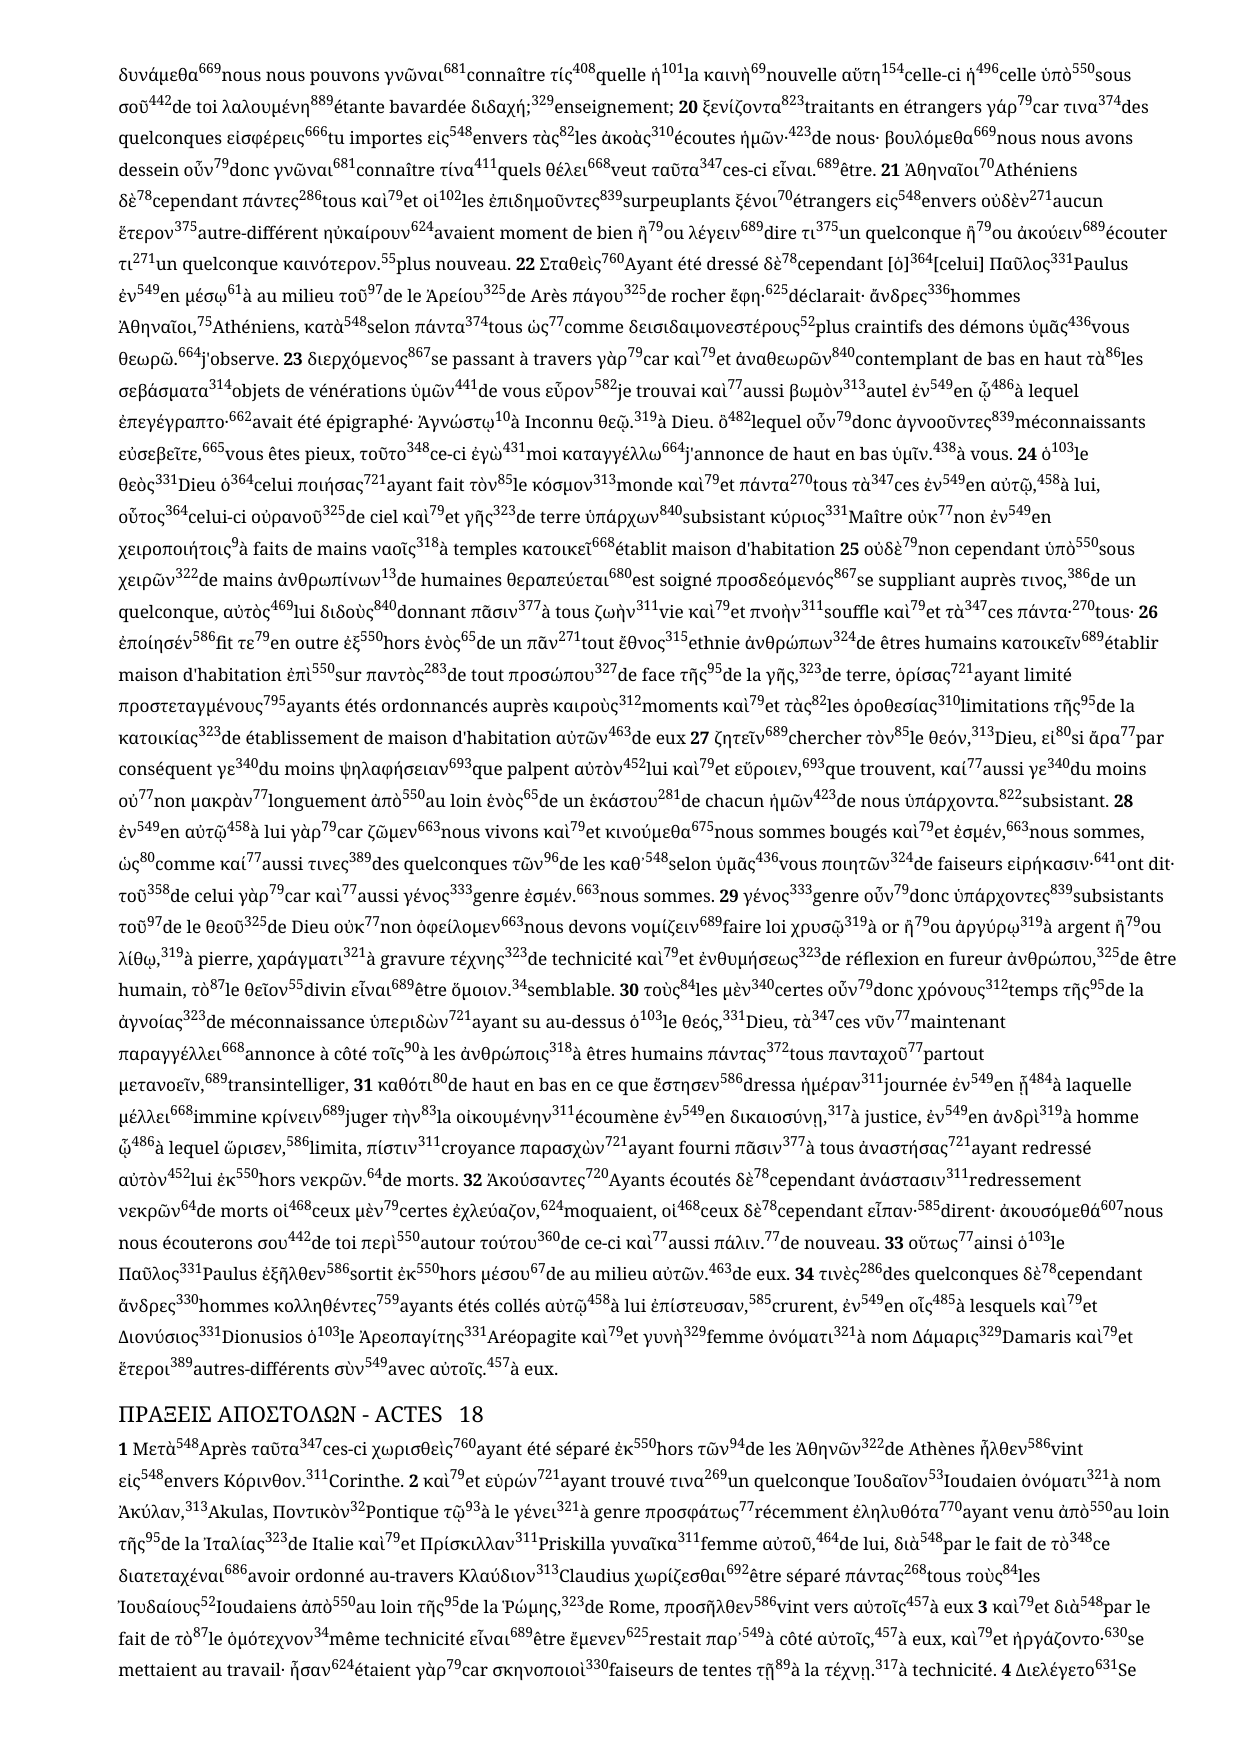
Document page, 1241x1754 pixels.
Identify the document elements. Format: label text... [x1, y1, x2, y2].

text 1 Μετὰ548Après ταῦτα347ces-ci χωρισθεὶς760ayant été séparé ἐκ550hors τῶν94de les Ἀθηνῶν322de Athènes ἦλθεν586vint εἰς548envers Κόρινθον.311Corinthe. 2 καὶ79et εὑρών721ayant trouvé τινα269un quelconque Ἰουδαῖον53Ioudaien ὀνόματι321à nom Ἀκύλαν,313Akulas, Ποντικὸν32Pontique τῷ93à le γένει321à genre προσφάτως77récemment ἐληλυθότα770ayant venu ἀπὸ550au loin τῆς95de la Ἰταλίας323de Italie καὶ79et Πρίσκιλλαν311Priskilla γυναῖκα311femme αὐτοῦ,464de lui, διὰ548par le fait de τὸ348ce διατεταχέναι686avoir ordonné au-travers Κλαύδιον313Claudius χωρίζεσθαι692être séparé πάντας268tous τοὺς84les Ἰουδαίους52Ioudaiens ἀπὸ550au loin τῆς95de la Ῥώμης,323de Rome, προσῆλθεν586vint vers αὐτοῖς457à eux 3 καὶ79et διὰ548par le fait de τὸ87le ὁμότεχνον34même technicité εἶναι689être ἔμενεν625restait παρ᾽549à côté αὐτοῖς,457à eux, καὶ79et ἠργάζοντο·630se mettaient au travail· ἦσαν624étaient γὰρ79car σκηνοποιοὶ330faiseurs de tentes τῇ89à la τέχνῃ.317à technicité. 4 Διελέγετο631Se dialoguait δὲ78cependant ἐν549en τῇ89à la συναγωγῇ317à synagogue κατὰ548selon πᾶν271tout σάββατον315sabbat ἔπειθέν625persuadait τε79en outre Ἰουδαίους52Ioudaiens καὶ79et Ἕλληνας.312Hellèns. 5 Ὡς80Comme δὲ78cependant κατῆλθον585vinrent de haut en bas ἀπὸ550au loin τῆς95de la Μακεδονίας323de Macédoine ὅ103le τε79en outre Σιλᾶς331Silas καὶ79et ὁ103le Τιμόθεος,331Timotheos, συνείχετο636était tenu ensemble τῷ91à le λόγῳ319à discours ὁ103le Παῦλος331Paulus διαμαρτυρόμενος867se passant témoignage τοῖς90à les Ἰουδαίοις58à Ioudaiens εἶναι689être τὸν85le χριστὸν313Christ Ἰησοῦν.313Iésous. 6 ἀντιτασσομένων860de se ordonnançants contre δὲ78cependant αὐτῶν463de eux καὶ79et βλασφημούντων833de blasphémants ἐκτιναξάμενος740se ayant secoué dehors τὰ246les ἱμάτια314himations εἶπεν586dit πρὸς548vers αὐτούς·451eux· τὸ105le αἷμα333sang ὑμῶν441de vous ἐπὶ548sur τὴν83la κεφαλὴν311tête ὑμῶν·441de vous· καθαρὸς47pur ἐγὼ431moi ἀπὸ550au loin τοῦ358de celui νῦν77maintenant εἰς548envers τὰ86les ἔθνη314ethnies πορεύσομαι.608je m'irai. 7 καὶ79et μεταβὰς721ayant dépassé ἐκεῖθεν77de là εἰσῆλθεν586vint à l'intérieur εἰς548envers οἰκίαν311maison d'habitation τινὸς384de un quelconque ὀνόματι321à nom Τιτίου325de Titius Ἰούστου325de Ioustos σεβομένου861de se vénérant τὸν85le θεόν,313Dieu, οὗ492de lequel ἡ101la οἰκία329maison d'habitation ἦν625était συνομοροῦσα838étante limitrophe avec τῇ89à la συναγωγῇ.317à synagogue. 8 Κρίσπος331Krispos δὲ78cependant ὁ103le ἀρχισυνάγωγος331chef de synagogue ἐπίστευσεν586crut τῷ91à le κυρίῳ319à Maître σὺν549avec ὅλῳ275à tout entier τῷ91à le οἴκῳ319à maison αὐτοῦ,464de lui, καὶ79et πολλοὶ389nombreux τῶν96de les Κορινθίων324de Corinthiens ἀκούοντες839écoutants ἐπίστευον624croyaient καὶ79et ἐβαπτίζοντο.635étaient baptisé. 9 Εἶπεν586Dit δὲ78cependant ὁ103le κύριος331Maître ἐν549en νυκτὶ317à nuit δι᾽550par ὁράματος327de vision τῷ91à le Παύλῳ·319à Paulus· μὴ79ne pas φοβοῦ,574te effraie, ἀλλὰ79mais λάλει570bavarde καὶ79et μὴ77ne pas σιωπήσῃς,897que tu silences, 10 διότι80parce que ἐγώ431moi εἰμι664je suis μετὰ550avec σοῦ442de toi καὶ79et οὐδεὶς390aucun ἐπιθήσεταί612se surposera σοι439à toi τοῦ360de ce κακῶσαί681faire du mal σε,437toi, διότι80parce que λαός331peuple ἐστίν668est μοι420à moi πολὺς390nombreux ἐν549en τῇ89à la πόλει317à cité ταύτῃ.142à celle-ci. 11 Ἐκάθισεν586Assit δὲ78cependant ἐνιαυτὸν313année καὶ79et μῆνας312mois ἓξ178six διδάσκων840enseignant ἐν549en αὐτοῖς457à eux τὸν85le λόγον313discours τοῦ97de le θεοῦ.325de Dieu. 12 Γαλλίωνος325de Gallion δὲ78cependant ἀνθυπάτου325de proconsul ὄντος834de étant τῆς95de la Ἀχαΐας323de Achaïe κατεπέστησαν585présentèrent contre ὁμοθυμαδὸν77en même fureur οἱ102les Ἰουδαῖοι70Ioudaiens τῷ91à le Παύλῳ319à Paulus καὶ79et ἤγαγον585conduisirent αὐτὸν452lui ἐπὶ548sur τὸ87le βῆμα315estrade 13 λέγοντες839disants ὅτι80en ce que παρὰ548à côté τὸν85le νόμον313loi ἀναπείθει668persuade de bas en haut οὗτος364celui-ci τοὺς84les ἀνθρώπους312êtres humains σέβεσθαι690se vénérer τὸν85le θεόν.313Dieu. 14 μέλλοντος834de imminant δὲ78cependant τοῦ97de le Παύλου325de Paulus ἀνοίγειν689ouvrir τὸ247le στόμα315bouche εἶπεν586dit ὁ103le Γαλλίων331Gallion πρὸς548vers τοὺς84les Ἰουδαίους·52Ioudaiens· εἰ80si μὲν79certes ἦν625était ἀδίκημά333délit τι289un quelconque ἢ79ou ῥᾳδιούργημα333acte de travail facile πονηρόν,24méchant, ὦ304O Ἰουδαῖοι,75Ioudaiens, κατὰ548selon λόγον313discours ἂν340le cas échéant ἀνεσχόμην588je m'assumai ὑμῶν,441de vous, 15 εἰ80si δὲ78cependant ζητήματά332sujets de recherches ἐστιν668est περὶ550autour λόγου325de discours καὶ79et ὀνομάτων326de noms καὶ79et νόμου325de loi τοῦ492de celui καθ᾽548selon ὑμᾶς,436vous, ὄψεσθε609vous vous verrez αὐτοί·523vous-mêmes· κριτὴς331juge ἐγὼ431moi τούτων359de ces-ci οὐ77non βούλομαι670je m'ai dessein εἶναι.689être. 16 καὶ79et ἀπήλασεν586propulsa loin αὐτοὺς451eux ἀπὸ550au loin τοῦ99de le βήματος.327de estrade. 17 ἐπιλαβόμενοι739se ayants emparés δὲ78cependant πάντες389tous Σωσθένην313Sosthène τὸν85le ἀρχισυνάγωγον313chef de synagogue ἔτυπτον624tapaient ἔμπροσθεν552en devers τοῦ99de le βήματος·327de estrade· καὶ79et οὐδὲν392aucun τούτων359de ces-ci τῷ91à le Γαλλίωνι319à Gallion ἔμελεν.625souciait. 18 Ὁ103Le δὲ78cependant Παῦλος331Paulus ἔτι77encore προσμείνας721ayant resté auprès ἡμέρας310journées ἱκανὰς1assez-importantes τοῖς90à les ἀδελφοῖς318à frères ἀποταξάμενος740se ayant éloigné en ordonnance ἐξέπλει625naviguait dehors εἰς548envers τὴν83la Συρίαν,311Syrie, καὶ79et σὺν549avec αὐτῷ458à lui Πρίσκιλλα329Priskilla καὶ79et Ἀκύλας,331Akulas, κειράμενος740se ayant tondu ἐν549en Κεγχρεαῖς316à Kenchreai τὴν243la κεφαλήν,311tête, εἶχεν625avait γὰρ79car εὐχήν.311souhait. 19 κατήντησαν585atteignirent à l'encontre δὲ78cependant εἰς548envers Ἔφεσον311Éphèse κἀκείνους345et ceux-là κατέλιπεν586laissa totalement αὐτοῦ,77là-même, αὐτὸς542lui-même δὲ78cependant εἰσελθὼν721ayant venu à l'intérieur εἰς548envers τὴν83la συναγωγὴν311synagogue διελέξατο592se dialogua τοῖς90à les Ἰουδαίοις.58à Ioudaiens. 20 ἐρωτώντων833de interrogeants δὲ78cependant αὐτῶν463de eux ἐπὶ548sur πλείονα4plus nombreusement χρόνον313temps μεῖναι681rester οὐκ77non ἐπένευσεν,586fit signe sur, 21 ἀλλ᾽79mais ἀποταξάμενος740se ayant éloigné en ordonnance καὶ79et εἰπών·721ayant dit· πάλιν77de nouveau ἀνακάμψω602je fléchirai de bas en haut πρὸς548vers ὑμᾶς436vous τοῦ97de le θεοῦ325de Dieu θέλοντος,834de voulant, ἀνήχθη600fut conduit de bas en haut ἀπὸ550au loin τῆς95de la Ἐφέσου,323de Éphèse, 22 καὶ79et κατελθὼν721ayant venu de haut en bas εἰς548envers Καισάρειαν,311Kaesareia, ἀναβὰς721ayant monté καὶ79et ἀσπασάμενος740se ayant salué τὴν83la ἐκκλησίαν311église κατέβη586descendit εἰς548envers Ἀντιόχειαν.311Antioche. 23 Καὶ79Et ποιήσας721ayant fait χρόνον313temps τινὰ269un quelconque ἐξῆλθεν586sortit διερχόμενος867se passant à travers καθεξῆς77successivement τὴν83la Γαλατικὴν2De Galatie χώραν311région καὶ79et Φρυγίαν,311Phrygie, στηρίζων840fixant πάντας268tous τοὺς84les μαθητάς.312disciples. 24 Ἰουδαῖος71Ioudaien δέ78cependant τις287un quelconque Ἀπολλῶς331Apollos ὀνόματι,321à nom, Ἀλεξανδρεὺς331Alexandrin τῷ93à le γένει,321à genre, ἀνὴρ331homme λόγιος,22de logion, κατήντησεν586atteignit à l'encontre εἰς548envers Ἔφεσον,311Éphèse, δυνατὸς47puissant ὢν840étant ἐν549en ταῖς88à les γραφαῖς.316à graphes. 25 οὗτος364celui-ci ἦν625était κατηχημένος813ayant été catéchisé τὴν83la ὁδὸν311chemin τοῦ97de le κυρίου325de Maître καὶ79et ζέων840bouillant τῷ93à le πνεύματι321à souffle ἐλάλει625bavardait καὶ79et ἐδίδασκεν625enseignait ἀκριβῶς77exactement τὰ347ces περὶ550autour τοῦ97de le Ἰησοῦ,325de Iésous, ἐπιστάμενος867se établissant sûrement μόνον77seulement τὸ87le βάπτισμα315baptême Ἰωάννου·325de Ioannes· 26 οὗτός364celui-ci τε79en outre ἤρξατο592se origina παρρησιάζεσθαι690se oraliser franchement ἐν549en τῇ89à la συναγωγῇ.317à synagogue. ἀκούσαντες720ayants écoutés δὲ78cependant αὐτοῦ464de lui Πρίσκιλλα329Priskilla καὶ79et Ἀκύλας331Akulas προσελάβοντο591se prirent auprès αὐτὸν452lui καὶ79et ἀκριβέστερον77plus exactement αὐτῷ458à lui ἐξέθεντο591se exposèrent τὴν83la ὁδὸν311chemin [τοῦ97[de le θεοῦ].325de Dieu]. 27 βουλομένου861de se ayant dessein δὲ78cependant αὐτοῦ464de lui διελθεῖν681passer à travers εἰς548envers τὴν83la Ἀχαΐαν,311Achaïe, προτρεψάμενοι739se ayants tournés en avant οἱ102les ἀδελφοὶ330frères ἔγραψαν585graphèrent τοῖς90à les μαθηταῖς318à disciples ἀποδέξασθαι682se accepter loin αὐτόν,452lui, ὃς498lequel παραγενόμενος740se ayant devenu à côté συνεβάλετο592se jeta ensemble πολὺ375nombreux τοῖς351à ceux πεπιστευκόσιν773à ayants crus διὰ550par τῆς95de la χάριτος·323de grâce· 28 εὐτόνως77d'une manière bien tendue γὰρ79car τοῖς90à les Ἰουδαίοις58à Ioudaiens διακατηλέγχετο631se réfutait complètement δημοσίᾳ57à publique ἐπιδεικνὺς840montrant sûrement διὰ550par τῶν94de les γραφῶν322de graphes εἶναι689être τὸν85le χριστὸν313Christ Ἰησοῦν.313Iésous. [118, 1433, 1181, 1682]
text ΠΡΑΞΕΙΣ ΑΠΟΣΤΟΛΩΝ - ACTES 18 [118, 1399, 1181, 1429]
text 1 Διοδεύσαντες720Ayants faits route à travers δὲ78cependant τὴν83la Ἀμφίπολιν311Amphipolis καὶ79et τὴν83la Ἀπολλωνίαν311Apollonie ἦλθον585vinrent εἰς548envers Θεσσαλονίκην311Thessalonique ὅπου77là où ἦν625était συναγωγὴ329synagogue τῶν96de les Ἰουδαίων.64de Ioudaiens. 2 κατὰ548selon δὲ78cependant τὸ348ce εἰωθὸς772ayant habitué τῷ91à le Παύλῳ319à Paulus εἰσῆλθεν586vint à l'intérieur πρὸς548vers αὐτοὺς451eux καὶ79et ἐπὶ548sur σάββατα314sabbats τρία180trois διελέξατο592se dialogua αὐτοῖς457à eux ἀπὸ550au loin τῶν94de les γραφῶν,322de graphes, 3 διανοίγων840entrouvrant καὶ79et παρατιθέμενος867se posant à côté ὅτι80en ce que τὸν85le χριστὸν313Christ ἔδει625liait παθεῖν681souffrir καὶ79et ἀναστῆναι681redresser ἐκ550hors νεκρῶν64de morts καὶ79et ὅτι80en ce que οὗτός364celui-ci ἐστιν668est ὁ103le χριστὸς331Christ [ὁ]103[le] Ἰησοῦς331Iésous ὃν480lequel ἐγὼ431moi καταγγέλλω664j'annonce de haut en bas ὑμῖν.438à vous. 4 καί79et τινες389des quelconques ἐξ550hors αὐτῶν463de eux ἐπείσθησαν599furent persuadé καὶ79et προσεκληρώθησαν599furent tiré au sort auprès τῷ91à le Παύλῳ319à Paulus καὶ79et τῷ91à le Σιλᾷ,319à Silas, τῶν357de ceux τε79en outre σεβομένων860de se vénérants Ἑλλήνων324de Hellèns πλῆθος333multitude πολύ,289nombreux, γυναικῶν322de femmes τε79en outre τῶν94de les πρώτων13de premières οὐκ77non ὀλίγαι.387peu. 5 Ζηλώσαντες720Ayants zélés δὲ78cependant οἱ102les Ἰουδαῖοι70Ioudaiens καὶ79et προσλαβόμενοι739se ayants pris auprès τῶν96de les ἀγοραίων64de appartenants aux agoras ἄνδρας312hommes τινὰς268des quelconques πονηροὺς3méchants καὶ79et ὀχλοποιήσαντες720ayants faits foules ἐθορύβουν624tumultuaient τὴν83la πόλιν311cité καὶ79et ἐπιστάντες720ayants présentés τῇ89à la οἰκίᾳ317à maison d'habitation Ἰάσονος325de Iason ἐζήτουν624cherchaient αὐτοὺς451eux προαγαγεῖν681mener devant εἰς548envers τὸν85le δῆμον·313population· 6 μὴ77ne pas εὑρόντες720ayants trouvés δὲ78cependant αὐτοὺς451eux ἔσυρον624traînaient Ἰάσονα313Iason καί79et τινας268des quelconques ἀδελφοὺς312frères ἐπὶ548sur τοὺς84les πολιτάρχας312chefs de cité βοῶντες839beuglants ὅτι80en ce que οἱ363ceux τὴν83la οἰκουμένην311écoumène ἀναστατώσαντες720ayants dérangés οὗτοι363ceux-ci καὶ77aussi ἐνθάδε77ici-même πάρεισιν,667sont à côté, 7 οὓς479lesquels ὑποδέδεκται648s'a accepté en dessous Ἰάσων·331Iason· καὶ79et οὗτοι363ceux-ci πάντες286tous ἀπέναντι552depuis en-devant τῶν98de les δογμάτων326de dogmes Καίσαρος325de Kaesar πράσσουσιν667pratiquent βασιλέα313roi ἕτερον115autre-différent λέγοντες839disants εἶναι689être Ἰησοῦν.313Iésous. 8 ἐτάραξαν585troublèrent δὲ78cependant τὸν85le ὄχλον313foule καὶ79et τοὺς84les πολιτάρχας312chefs de cité ἀκούοντας821écoutants ταῦτα,347ces-ci, 9 καὶ79et λαβόντες720ayants pris τὸ87le ἱκανὸν55assez-important παρὰ550à côté τοῦ97de le Ἰάσονος325de Iason καὶ79et τῶν96de les λοιπῶν383de restants ἀπέλυσαν585délièrent au loin αὐτούς.451eux. 10 Οἱ102Les δὲ78cependant ἀδελφοὶ330frères εὐθέως77directement διὰ550par νυκτὸς323de nuit ἐξέπεμψαν585mandèrent dehors τόν85le τε79en outre Παῦλον313Paulus καὶ79et τὸν85le Σιλᾶν313Silas εἰς548envers Βέροιαν,311Bérée, οἵτινες497lesquels des quelconques παραγενόμενοι739se ayants devenus à côté εἰς548envers τὴν83la συναγωγὴν311synagogue τῶν96de les Ἰουδαίων64de Ioudaiens ἀπῄεσαν.624étaient au loin. 11 οὗτοι363ceux-ci δὲ78cependant ἦσαν624étaient εὐγενέστεροι46genres plus nobles τῶν357de ceux ἐν549en Θεσσαλονίκῃ,317à Thessalonique, οἵτινες497lesquels des quelconques ἐδέξαντο591se acceptèrent τὸν85le λόγον313discours μετὰ550avec πάσης279de toute προθυμίας323de promptitude fureur καθ᾽548selon ἡμέραν311journée ἀνακρίνοντες839jugeants de bas en haut τὰς82les γραφὰς310graphes εἰ80si ἔχοι700que ait ταῦτα365ces-ci οὕτως.77ainsi. 12 πολλοὶ389nombreux μὲν77certes οὖν79donc ἐξ550hors αὐτῶν463de eux ἐπίστευσαν585crurent καὶ79et τῶν94de les Ἑλληνίδων322de Hellènes γυναικῶν322de femmes τῶν94de les εὐσχημόνων13de élégantes καὶ79et ἀνδρῶν324de hommes οὐκ77non ὀλίγοι.389peu. 13 Ὡς80Comme δὲ78cependant ἔγνωσαν585connurent οἱ102les ἀπὸ550au loin τῆς95de la Θεσσαλονίκης323de Thessalonique Ἰουδαῖοι70Ioudaiens ὅτι80en ce que καὶ77aussi ἐν549en τῇ89à la Βεροίᾳ317à Bérée κατηγγέλη600fut annoncé de haut en bas ὑπὸ550sous τοῦ97de le Παύλου325de Paulus ὁ103le λόγος331discours τοῦ97de le θεοῦ,325de Dieu, ἦλθον585vinrent κἀκεῖ77et là σαλεύοντες839ébranlants καὶ79et ταράσσοντες839troublants τοὺς84les ὄχλους.312foules. 14 εὐθέως77directement δὲ78cependant τότε77alors τὸν85le Παῦλον313Paulus ἐξαπέστειλαν585envoyèrent dehors οἱ102les ἀδελφοὶ330frères πορεύεσθαι690se aller ἕως551jusqu'à ce que ἐπὶ548sur τὴν83la θάλασσαν,311mer, ὑπέμεινάν585résistèrent τε79en outre ὅ103le τε79en outre Σιλᾶς331Silas καὶ79et ὁ103le Τιμόθεος331Timotheos ἐκεῖ.77là. 15 οἱ363ceux δὲ78cependant καθιστάνοντες839constituants τὸν85le Παῦλον313Paulus ἤγαγον585conduisirent ἕως552jusqu'à ce que Ἀθηνῶν,322de Athènes, καὶ79et λαβόντες720ayants pris ἐντολὴν311commandement πρὸς548vers τὸν85le Σιλᾶν313Silas καὶ79et τὸν85le Τιμόθεον313Timotheos ἵνα77afin que ὡς80comme τάχιστα77très rapidement ἔλθωσιν898que viennent πρὸς548vers αὐτὸν452lui ἐξῄεσαν.624allaient dehors. 16 Ἐν549En δὲ78cependant ταῖς88à les Ἀθήναις316à Athènes ἐκδεχομένου861de se attendant αὐτοὺς451eux τοῦ97de le Παύλου325de Paulus παρωξύνετο636était pointé à côté τὸ105le πνεῦμα333souffle αὐτοῦ464de lui ἐν549en αὐτῷ458à lui θεωροῦντος834de observant κατείδωλον30idolâtre de haut en bas οὖσαν820étante τὴν83la πόλιν.311cité. 17 διελέγετο631se dialoguait μὲν79certes οὖν79donc ἐν549en τῇ89à la συναγωγῇ317à synagogue τοῖς90à les Ἰουδαίοις58à Ioudaiens καὶ79et τοῖς351à ceux σεβομένοις854à se vénérants καὶ79et ἐν549en τῇ89à la ἀγορᾷ317à agora κατὰ548selon πᾶσαν267toute ἡμέραν311journée πρὸς548vers τοὺς345ceux παρατυγχάνοντας.821rencontrants à côté. 18 τινὲς389des quelconques δὲ78cependant καὶ77aussi τῶν96de les Ἐπικουρείων324de Épicuriens καὶ79et Στοϊκῶν15de Stoïciens φιλοσόφων324de philosophes συνέβαλλον624jetaient ensemble αὐτῷ,458à lui, καί79et τινες389des quelconques ἔλεγον·624disaient· τί399quel ἂν340le cas échéant θέλοι700que veuille ὁ103le σπερμολόγος71semeur de discours οὗτος156celui-ci λέγειν;689dire; οἱ363ceux δέ·78cependant· ξένων17de étrangers δαιμονίων326de démons δοκεῖ668estime καταγγελεὺς331annonciateur de haut en bas εἶναι,689être, ὅτι80en ce que τὸν85le Ἰησοῦν313Iésous καὶ79et τὴν83la ἀνάστασιν311redressement εὐηγγελίζετο.631se évangélisait. 19 ἐπιλαβόμενοί739se ayants emparés τε79en outre αὐτοῦ464de lui ἐπὶ548sur τὸν85le Ἄρειον313Arès πάγον313rocher ἤγαγον585conduisirent λέγοντες·839disants· δυνάμεθα669nous nous pouvons γνῶναι681connaître τίς408quelle ἡ101la καινὴ69nouvelle αὕτη154celle-ci ἡ496celle ὑπὸ550sous σοῦ442de toi λαλουμένη889étante bavardée διδαχή;329enseignement; 20 ξενίζοντα823traitants en étrangers γάρ79car τινα374des quelconques εἰσφέρεις666tu importes εἰς548envers τὰς82les ἀκοὰς310écoutes ἡμῶν·423de nous· βουλόμεθα669nous nous avons dessein οὖν79donc γνῶναι681connaître τίνα411quels θέλει668veut ταῦτα347ces-ci εἶναι.689être. 21 Ἀθηναῖοι70Athéniens δὲ78cependant πάντες286tous καὶ79et οἱ102les ἐπιδημοῦντες839surpeuplants ξένοι70étrangers εἰς548envers οὐδὲν271aucun ἕτερον375autre-différent ηὐκαίρουν624avaient moment de bien ἢ79ou λέγειν689dire τι375un quelconque ἢ79ou ἀκούειν689écouter τι271un quelconque καινότερον.55plus nouveau. 22 Σταθεὶς760Ayant été dressé δὲ78cependant [ὁ]364[celui] Παῦλος331Paulus ἐν549en μέσῳ61à au milieu τοῦ97de le Ἀρείου325de Arès πάγου325de rocher ἔφη·625déclarait· ἄνδρες336hommes Ἀθηναῖοι,75Athéniens, κατὰ548selon πάντα374tous ὡς77comme δεισιδαιμονεστέρους52plus craintifs des démons ὑμᾶς436vous θεωρῶ.664j'observe. 23 διερχόμενος867se passant à travers γὰρ79car καὶ79et ἀναθεωρῶν840contemplant de bas en haut τὰ86les σεβάσματα314objets de vénérations ὑμῶν441de vous εὗρον582je trouvai καὶ77aussi βωμὸν313autel ἐν549en ᾧ486à lequel ἐπεγέγραπτο·662avait été épigraphé· Ἀγνώστῳ10à Inconnu θεῷ.319à Dieu. ὃ482lequel οὖν79donc ἀγνοοῦντες839méconnaissants εὐσεβεῖτε,665vous êtes pieux, τοῦτο348ce-ci ἐγὼ431moi καταγγέλλω664j'annonce de haut en bas ὑμῖν.438à vous. 24 ὁ103le θεὸς331Dieu ὁ364celui ποιήσας721ayant fait τὸν85le κόσμον313monde καὶ79et πάντα270tous τὰ347ces ἐν549en αὐτῷ,458à lui, οὗτος364celui-ci οὐρανοῦ325de ciel καὶ79et γῆς323de terre ὑπάρχων840subsistant κύριος331Maître οὐκ77non ἐν549en χειροποιήτοις9à faits de mains ναοῖς318à temples κατοικεῖ668établit maison d'habitation 25 οὐδὲ79non cependant ὑπὸ550sous χειρῶν322de mains ἀνθρωπίνων13de humaines θεραπεύεται680est soigné προσδεόμενός867se suppliant auprès τινος,386de un quelconque, αὐτὸς469lui διδοὺς840donnant πᾶσιν377à tous ζωὴν311vie καὶ79et πνοὴν311souffle καὶ79et τὰ347ces πάντα·270tous· 26 ἐποίησέν586fit τε79en outre ἐξ550hors ἑνὸς65de un πᾶν271tout ἔθνος315ethnie ἀνθρώπων324de êtres humains κατοικεῖν689établir maison d'habitation ἐπὶ550sur παντὸς283de tout προσώπου327de face τῆς95de la γῆς,323de terre, ὁρίσας721ayant limité προστεταγμένους795ayants étés ordonnancés auprès καιροὺς312moments καὶ79et τὰς82les ὁροθεσίας310limitations τῆς95de la κατοικίας323de établissement de maison d'habitation αὐτῶν463de eux 27 ζητεῖν689chercher τὸν85le θεόν,313Dieu, εἰ80si ἄρα77par conséquent γε340du moins ψηλαφήσειαν693que palpent αὐτὸν452lui καὶ79et εὕροιεν,693que trouvent, καί77aussi γε340du moins οὐ77non μακρὰν77longuement ἀπὸ550au loin ἑνὸς65de un ἑκάστου281de chacun ἡμῶν423de nous ὑπάρχοντα.822subsistant. 28 ἐν549en αὐτῷ458à lui γὰρ79car ζῶμεν663nous vivons καὶ79et κινούμεθα675nous sommes bougés καὶ79et ἐσμέν,663nous sommes, ὡς80comme καί77aussi τινες389des quelconques τῶν96de les καθ᾽548selon ὑμᾶς436vous ποιητῶν324de faiseurs εἰρήκασιν·641ont dit· τοῦ358de celui γὰρ79car καὶ77aussi γένος333genre ἐσμέν.663nous sommes. 29 γένος333genre οὖν79donc ὑπάρχοντες839subsistants τοῦ97de le θεοῦ325de Dieu οὐκ77non ὀφείλομεν663nous devons νομίζειν689faire loi χρυσῷ319à or ἢ79ou ἀργύρῳ319à argent ἢ79ou λίθῳ,319à pierre, χαράγματι321à gravure τέχνης323de technicité καὶ79et ἐνθυμήσεως323de réflexion en fureur ἀνθρώπου,325de être humain, τὸ87le θεῖον55divin εἶναι689être ὅμοιον.34semblable. 30 τοὺς84les μὲν340certes οὖν79donc χρόνους312temps τῆς95de la ἀγνοίας323de méconnaissance ὑπεριδὼν721ayant su au-dessus ὁ103le θεός,331Dieu, τὰ347ces νῦν77maintenant παραγγέλλει668annonce à côté τοῖς90à les ἀνθρώποις318à êtres humains πάντας372tous πανταχοῦ77partout μετανοεῖν,689transintelliger, 31 καθότι80de haut en bas en ce que ἔστησεν586dressa ἡμέραν311journée ἐν549en ᾗ484à laquelle μέλλει668immine κρίνειν689juger τὴν83la οἰκουμένην311écoumène ἐν549en δικαιοσύνῃ,317à justice, ἐν549en ἀνδρὶ319à homme ᾧ486à lequel ὥρισεν,586limita, πίστιν311croyance παρασχὼν721ayant fourni πᾶσιν377à tous ἀναστήσας721ayant redressé αὐτὸν452lui ἐκ550hors νεκρῶν.64de morts. 32 Ἀκούσαντες720Ayants écoutés δὲ78cependant ἀνάστασιν311redressement νεκρῶν64de morts οἱ468ceux μὲν79certes ἐχλεύαζον,624moquaient, οἱ468ceux δὲ78cependant εἶπαν·585dirent· ἀκουσόμεθά607nous nous écouterons σου442de toi περὶ550autour τούτου360de ce-ci καὶ77aussi πάλιν.77de nouveau. 33 οὕτως77ainsi ὁ103le Παῦλος331Paulus ἐξῆλθεν586sortit ἐκ550hors μέσου67de au milieu αὐτῶν.463de eux. 34 τινὲς286des quelconques δὲ78cependant ἄνδρες330hommes κολληθέντες759ayants étés collés αὐτῷ458à lui ἐπίστευσαν,585crurent, ἐν549en οἷς485à lesquels καὶ79et Διονύσιος331Dionusios ὁ103le Ἀρεοπαγίτης331Aréopagite καὶ79et γυνὴ329femme ὀνόματι321à nom Δάμαρις329Damaris καὶ79et ἕτεροι389autres-différents σὺν549avec αὐτοῖς.457à eux. [118, 59, 1181, 1381]
